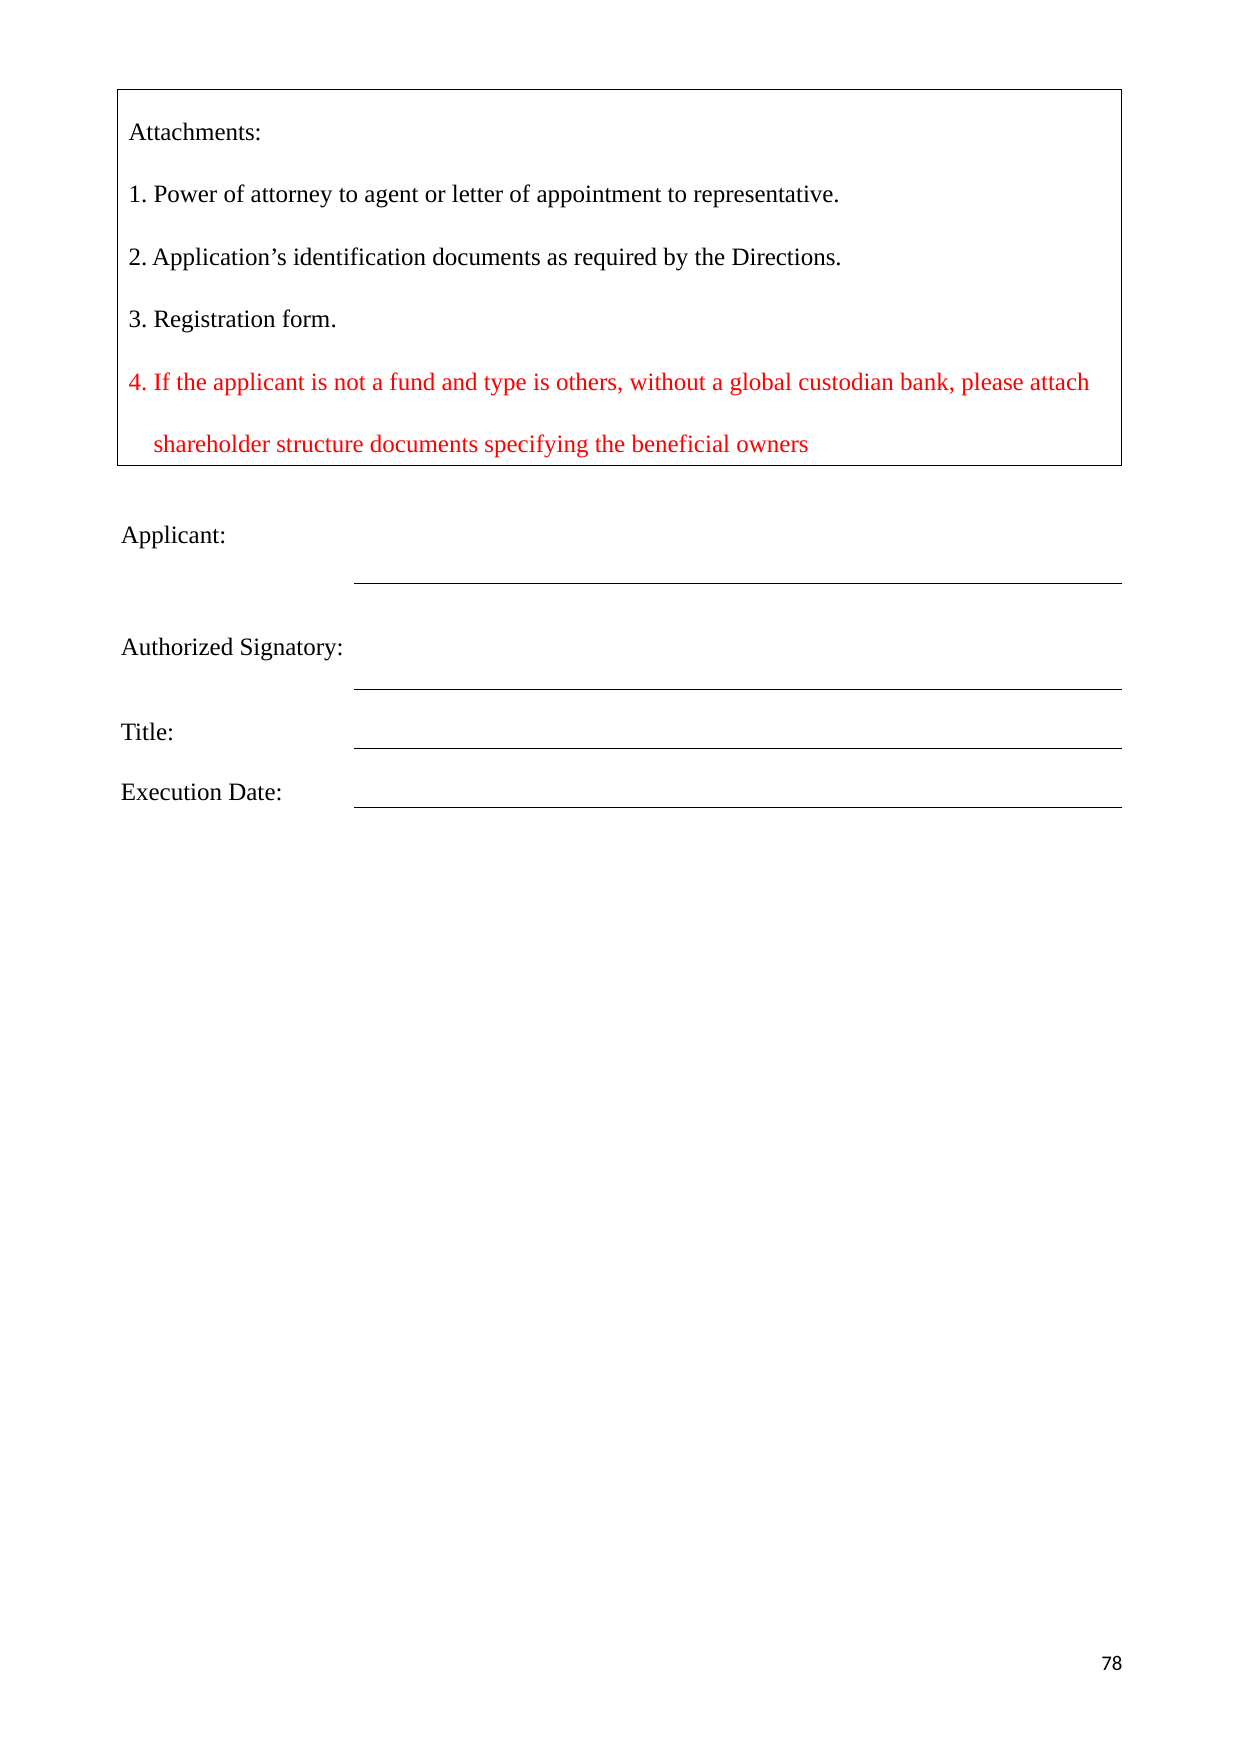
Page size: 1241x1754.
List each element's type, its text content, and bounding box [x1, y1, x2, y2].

table_cell Attachments: 1. Power of attorney to agent or letter of appointment to representative. 2. Application’s identification documents as required by the Directions. 3. Registration form. 4. If the applicant is not a fund and type is others, without a global custodian bank, please attach shareholder structure documents specifying the beneficial owners [118, 90, 1121, 465]
table_cell [354, 690, 1122, 748]
table_cell Applicant: [118, 466, 354, 583]
table_cell Authorized Signatory: [118, 583, 354, 689]
table_cell Execution Date: [118, 748, 354, 807]
table_cell Title: [118, 689, 354, 748]
table_cell [354, 749, 1122, 807]
table_cell [354, 466, 1122, 583]
table_cell [354, 584, 1122, 689]
